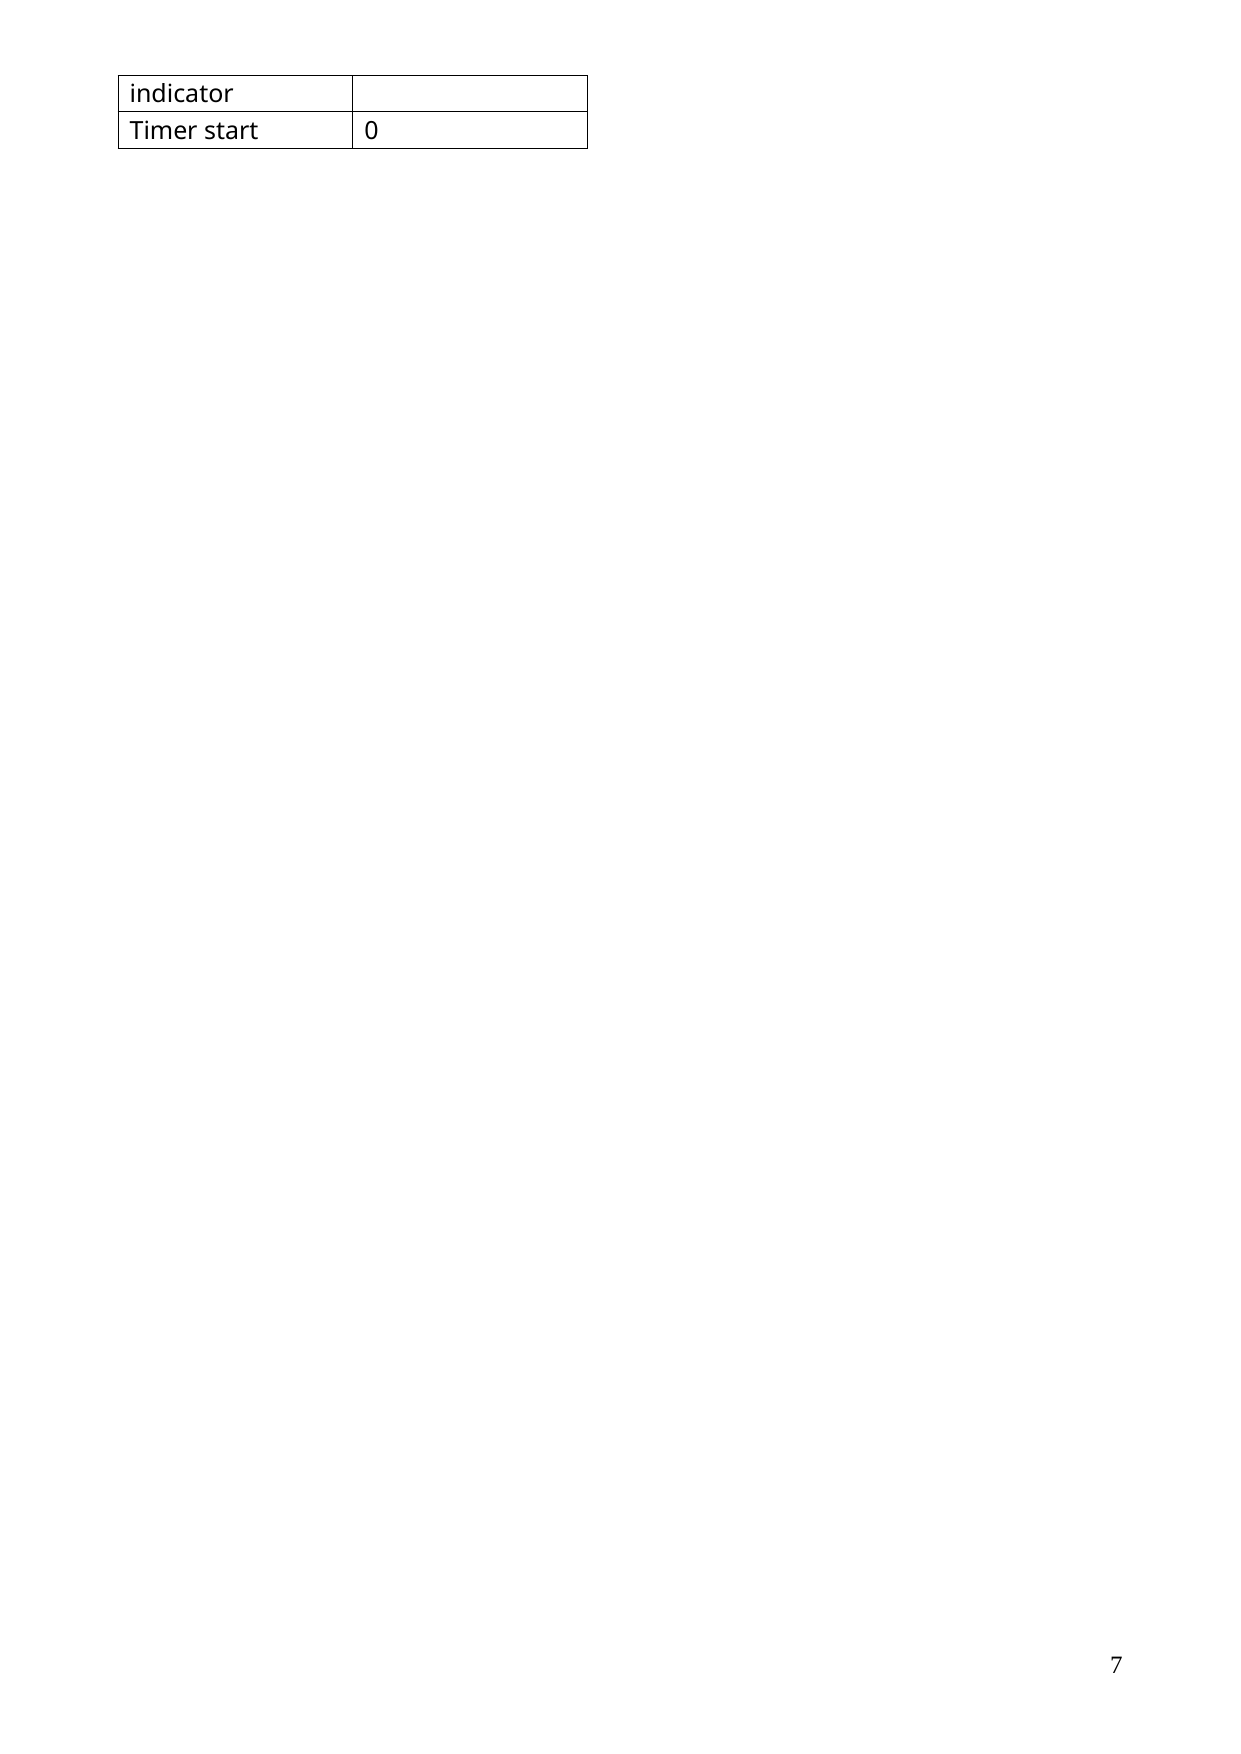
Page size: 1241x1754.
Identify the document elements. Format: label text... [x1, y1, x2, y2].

table_cell 0 [353, 112, 587, 147]
table_cell [353, 76, 587, 111]
table_cell Timer start [119, 112, 352, 147]
table_cell indicator [119, 76, 352, 111]
